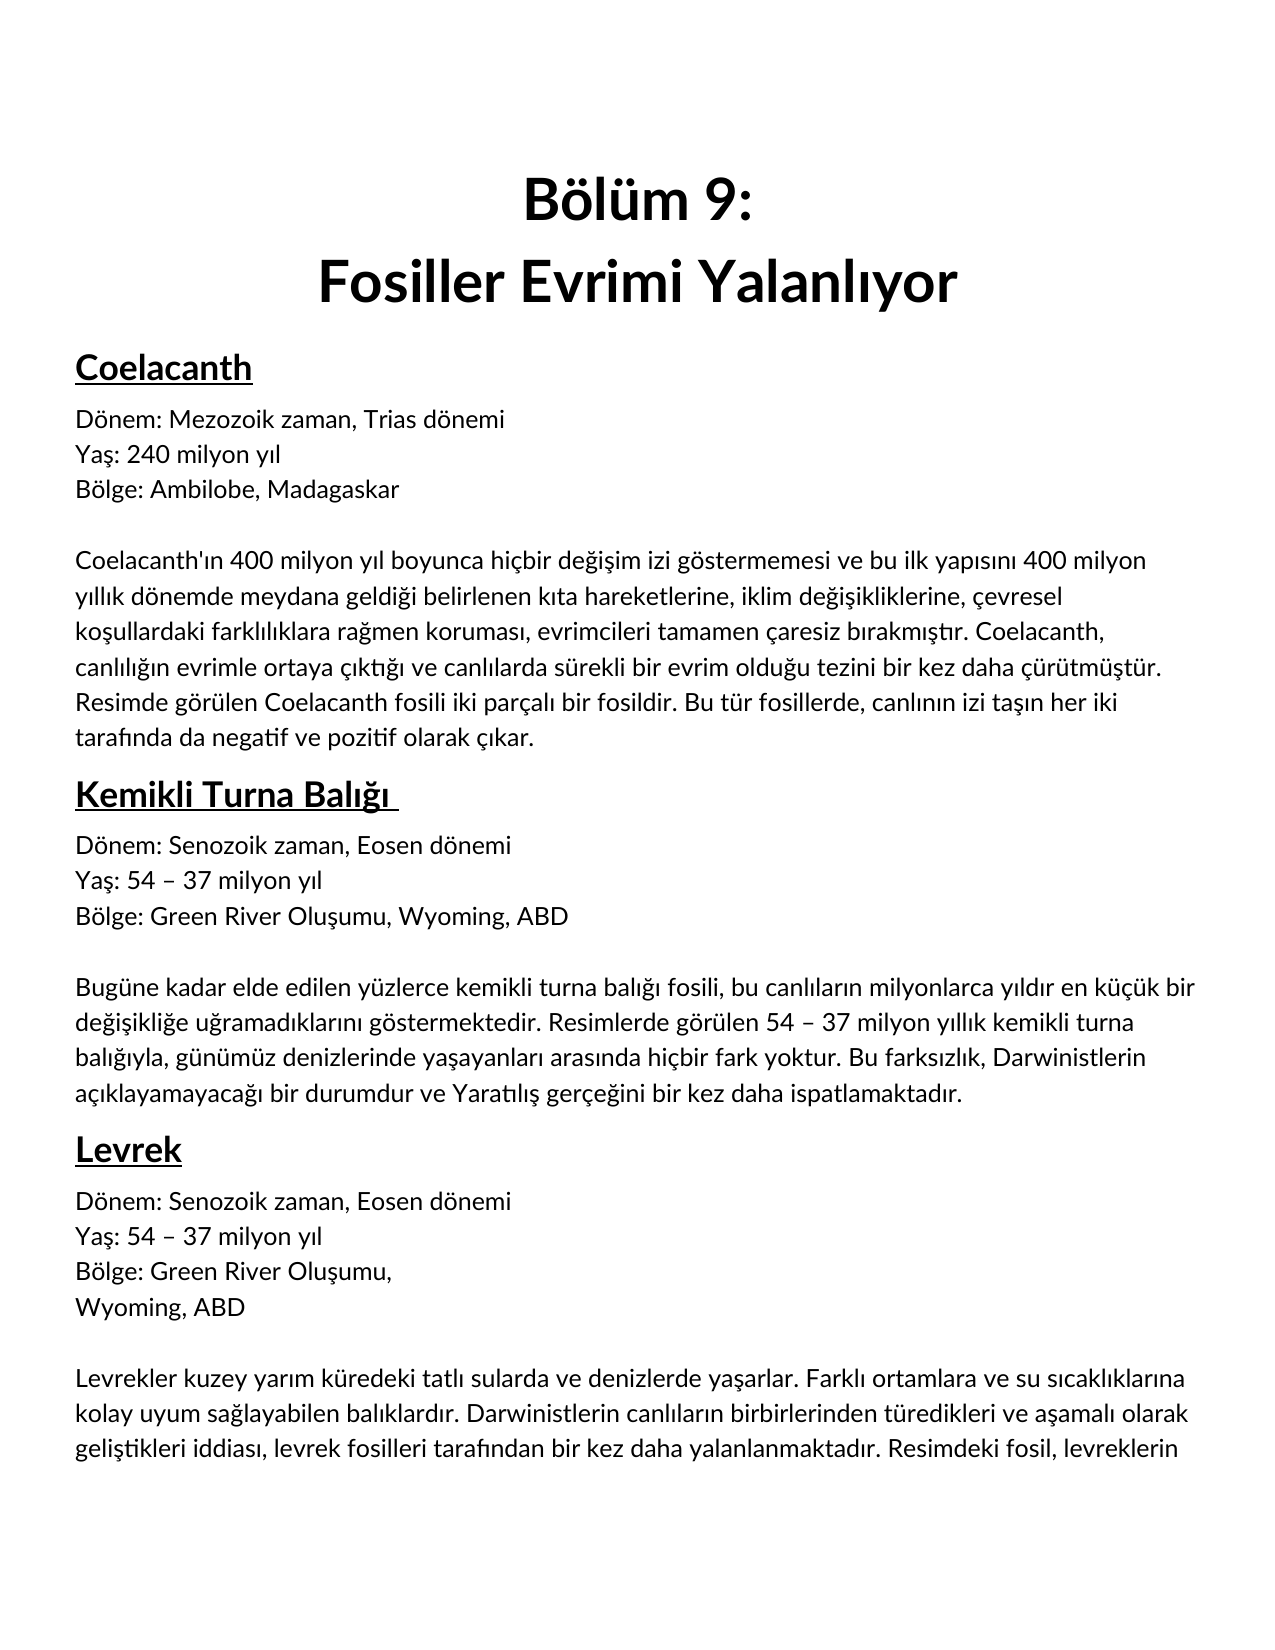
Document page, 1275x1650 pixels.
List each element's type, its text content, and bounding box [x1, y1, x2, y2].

text Yaş: 240 milyon yıl [75, 435, 1200, 471]
text Yaş: 54 – 37 milyon yıl [75, 1217, 1200, 1252]
text Coelacanth'ın 400 milyon yıl boyunca hiçbir değişim izi göstermemesi ve bu ilk yapısını 400 milyon yıllık dönemde meydana geldiği belirlenen kıta hareketlerine, iklim değişikliklerine, çevresel koşullardaki farklılıklara rağmen koruması, evrimcileri tamamen çaresiz bırakmıştır. Coelacanth, canlılığın evrimle ortaya çıktığı ve canlılarda sürekli bir evrim olduğu tezini bir kez daha çürütmüştür. [75, 541, 1200, 683]
text Wyoming, ABD [75, 1288, 1200, 1323]
text Coelacanth [75, 352, 1200, 388]
text Dönem: Mezozoik zaman, Trias dönemi [75, 400, 1200, 435]
subtitle Bölüm 9: [75, 162, 1200, 232]
text Levrek [75, 1134, 1200, 1170]
text Bugüne kadar elde edilen yüzlerce kemikli turna balığı fosili, bu canlıların milyonlarca yıldır en küçük bir değişikliğe uğramadıklarını göstermektedir. Resimlerde görülen 54 – 37 milyon yıllık kemikli turna balığıyla, günümüz denizlerinde yaşayanları arasında hiçbir fark yoktur. Bu farksızlık, Darwinistlerin açıklayamayacağı bir durumdur ve Yaratılış gerçeğini bir kez daha ispatlamaktadır. [75, 968, 1200, 1109]
text Kemikli Turna Balığı [75, 779, 1200, 814]
text Dönem: Senozoik zaman, Eosen dönemi [75, 1182, 1200, 1217]
text Bölge: Green River Oluşumu, [75, 1252, 1200, 1288]
text Yaş: 54 – 37 milyon yıl [75, 861, 1200, 897]
text Dönem: Senozoik zaman, Eosen dönemi [75, 826, 1200, 861]
text Levrekler kuzey yarım küredeki tatlı sularda ve denizlerde yaşarlar. Farklı ortamlara ve su sıcaklıklarına kolay uyum sağlayabilen balıklardır. Darwinistlerin canlıların birbirlerinden türedikleri ve aşamalı olarak geliştikleri iddiası, levrek fosilleri tarafından bir kez daha yalanlanmaktadır. Resimdeki fosil, levreklerin [75, 1359, 1200, 1465]
text Resimde görülen Coelacanth fosili iki parçalı bir fosildir. Bu tür fosillerde, canlının izi taşın her iki tarafında da negatif ve pozitif olarak çıkar. [75, 683, 1200, 754]
text Bölge: Green River Oluşumu, Wyoming, ABD [75, 897, 1200, 932]
subtitle Fosiller Evrimi Yalanlıyor [75, 245, 1200, 315]
text Bölge: Ambilobe, Madagaskar [75, 471, 1200, 506]
